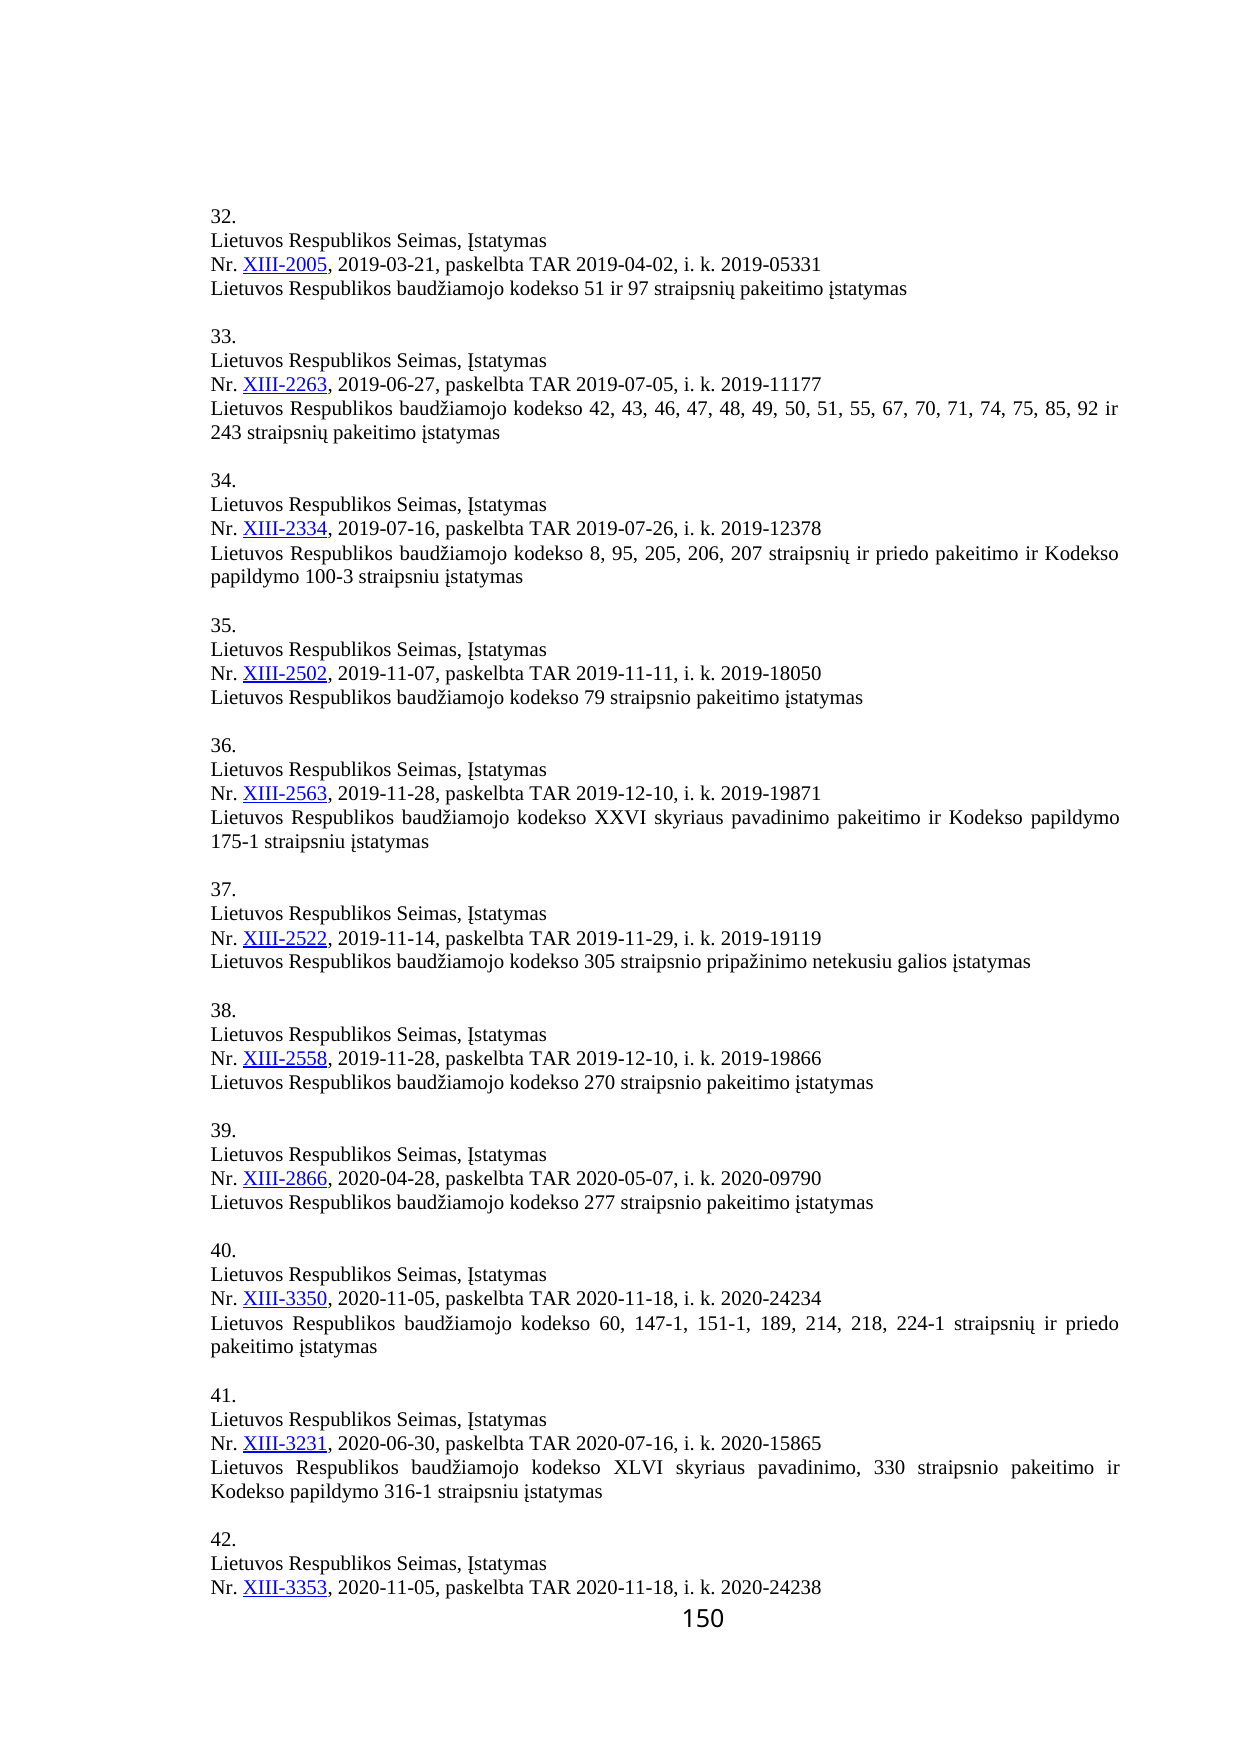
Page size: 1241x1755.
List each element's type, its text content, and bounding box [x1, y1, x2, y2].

text 41. [210, 1383, 1120, 1407]
text Nr. XIII-3353, 2020-11-05, paskelbta TAR 2020-11-18, i. k. 2020-24238 [210, 1575, 1120, 1599]
text Lietuvos Respublikos baudžiamojo kodekso 8, 95, 205, 206, 207 straipsnių ir priedo pakeitimo ir Kodekso papildymo 100-3 straipsniu įstatymas [210, 540, 1120, 588]
text Lietuvos Respublikos Seimas, Įstatymas [210, 1407, 1120, 1431]
text Nr. XIII-3231, 2020-06-30, paskelbta TAR 2020-07-16, i. k. 2020-15865 [210, 1431, 1120, 1455]
text Lietuvos Respublikos baudžiamojo kodekso 60, 147-1, 151-1, 189, 214, 218, 224-1 straipsnių ir priedo pakeitimo įstatymas [210, 1310, 1120, 1358]
text Nr. XIII-2866, 2020-04-28, paskelbta TAR 2020-05-07, i. k. 2020-09790 [210, 1166, 1120, 1190]
text 34. [210, 468, 1120, 492]
text 32. [210, 203, 1120, 228]
text Lietuvos Respublikos baudžiamojo kodekso 270 straipsnio pakeitimo įstatymas [210, 1070, 1120, 1094]
text Lietuvos Respublikos baudžiamojo kodekso 42, 43, 46, 47, 48, 49, 50, 51, 55, 67, 70, 71, 74, 75, 85, 92 ir 243 straipsnių pakeitimo įstatymas [210, 396, 1120, 444]
text Lietuvos Respublikos Seimas, Įstatymas [210, 348, 1120, 372]
text Nr. XIII-2558, 2019-11-28, paskelbta TAR 2019-12-10, i. k. 2019-19866 [210, 1046, 1120, 1070]
text 37. [210, 877, 1120, 901]
text 33. [210, 324, 1120, 348]
text 36. [210, 733, 1120, 757]
text 39. [210, 1118, 1120, 1142]
text Nr. XIII-3350, 2020-11-05, paskelbta TAR 2020-11-18, i. k. 2020-24234 [210, 1286, 1120, 1310]
text Nr. XIII-2522, 2019-11-14, paskelbta TAR 2019-11-29, i. k. 2019-19119 [210, 925, 1120, 949]
text Lietuvos Respublikos Seimas, Įstatymas [210, 901, 1120, 925]
text Lietuvos Respublikos Seimas, Įstatymas [210, 1551, 1120, 1575]
text Nr. XIII-2263, 2019-06-27, paskelbta TAR 2019-07-05, i. k. 2019-11177 [210, 372, 1120, 396]
text Lietuvos Respublikos Seimas, Įstatymas [210, 637, 1120, 661]
text Lietuvos Respublikos baudžiamojo kodekso 79 straipsnio pakeitimo įstatymas [210, 685, 1120, 709]
text Nr. XIII-2563, 2019-11-28, paskelbta TAR 2019-12-10, i. k. 2019-19871 [210, 781, 1120, 805]
text Lietuvos Respublikos baudžiamojo kodekso 277 straipsnio pakeitimo įstatymas [210, 1190, 1120, 1214]
text Lietuvos Respublikos Seimas, Įstatymas [210, 228, 1120, 252]
text Lietuvos Respublikos Seimas, Įstatymas [210, 1262, 1120, 1286]
text Lietuvos Respublikos baudžiamojo kodekso XLVI skyriaus pavadinimo, 330 straipsnio pakeitimo ir Kodekso papildymo 316-1 straipsniu įstatymas [210, 1455, 1120, 1503]
text 38. [210, 998, 1120, 1022]
text Lietuvos Respublikos Seimas, Įstatymas [210, 1022, 1120, 1046]
text 42. [210, 1527, 1120, 1551]
text Nr. XIII-2502, 2019-11-07, paskelbta TAR 2019-11-11, i. k. 2019-18050 [210, 661, 1120, 685]
text 40. [210, 1238, 1120, 1262]
text Lietuvos Respublikos Seimas, Įstatymas [210, 1142, 1120, 1166]
text Lietuvos Respublikos baudžiamojo kodekso XXVI skyriaus pavadinimo pakeitimo ir Kodekso papildymo 175-1 straipsniu įstatymas [210, 805, 1120, 853]
text Lietuvos Respublikos baudžiamojo kodekso 51 ir 97 straipsnių pakeitimo įstatymas [210, 276, 1120, 300]
text 35. [210, 613, 1120, 637]
text Nr. XIII-2005, 2019-03-21, paskelbta TAR 2019-04-02, i. k. 2019-05331 [210, 252, 1120, 276]
text Lietuvos Respublikos baudžiamojo kodekso 305 straipsnio pripažinimo netekusiu galios įstatymas [210, 949, 1120, 973]
text Lietuvos Respublikos Seimas, Įstatymas [210, 757, 1120, 781]
text Lietuvos Respublikos Seimas, Įstatymas [210, 492, 1120, 516]
text Nr. XIII-2334, 2019-07-16, paskelbta TAR 2019-07-26, i. k. 2019-12378 [210, 516, 1120, 540]
